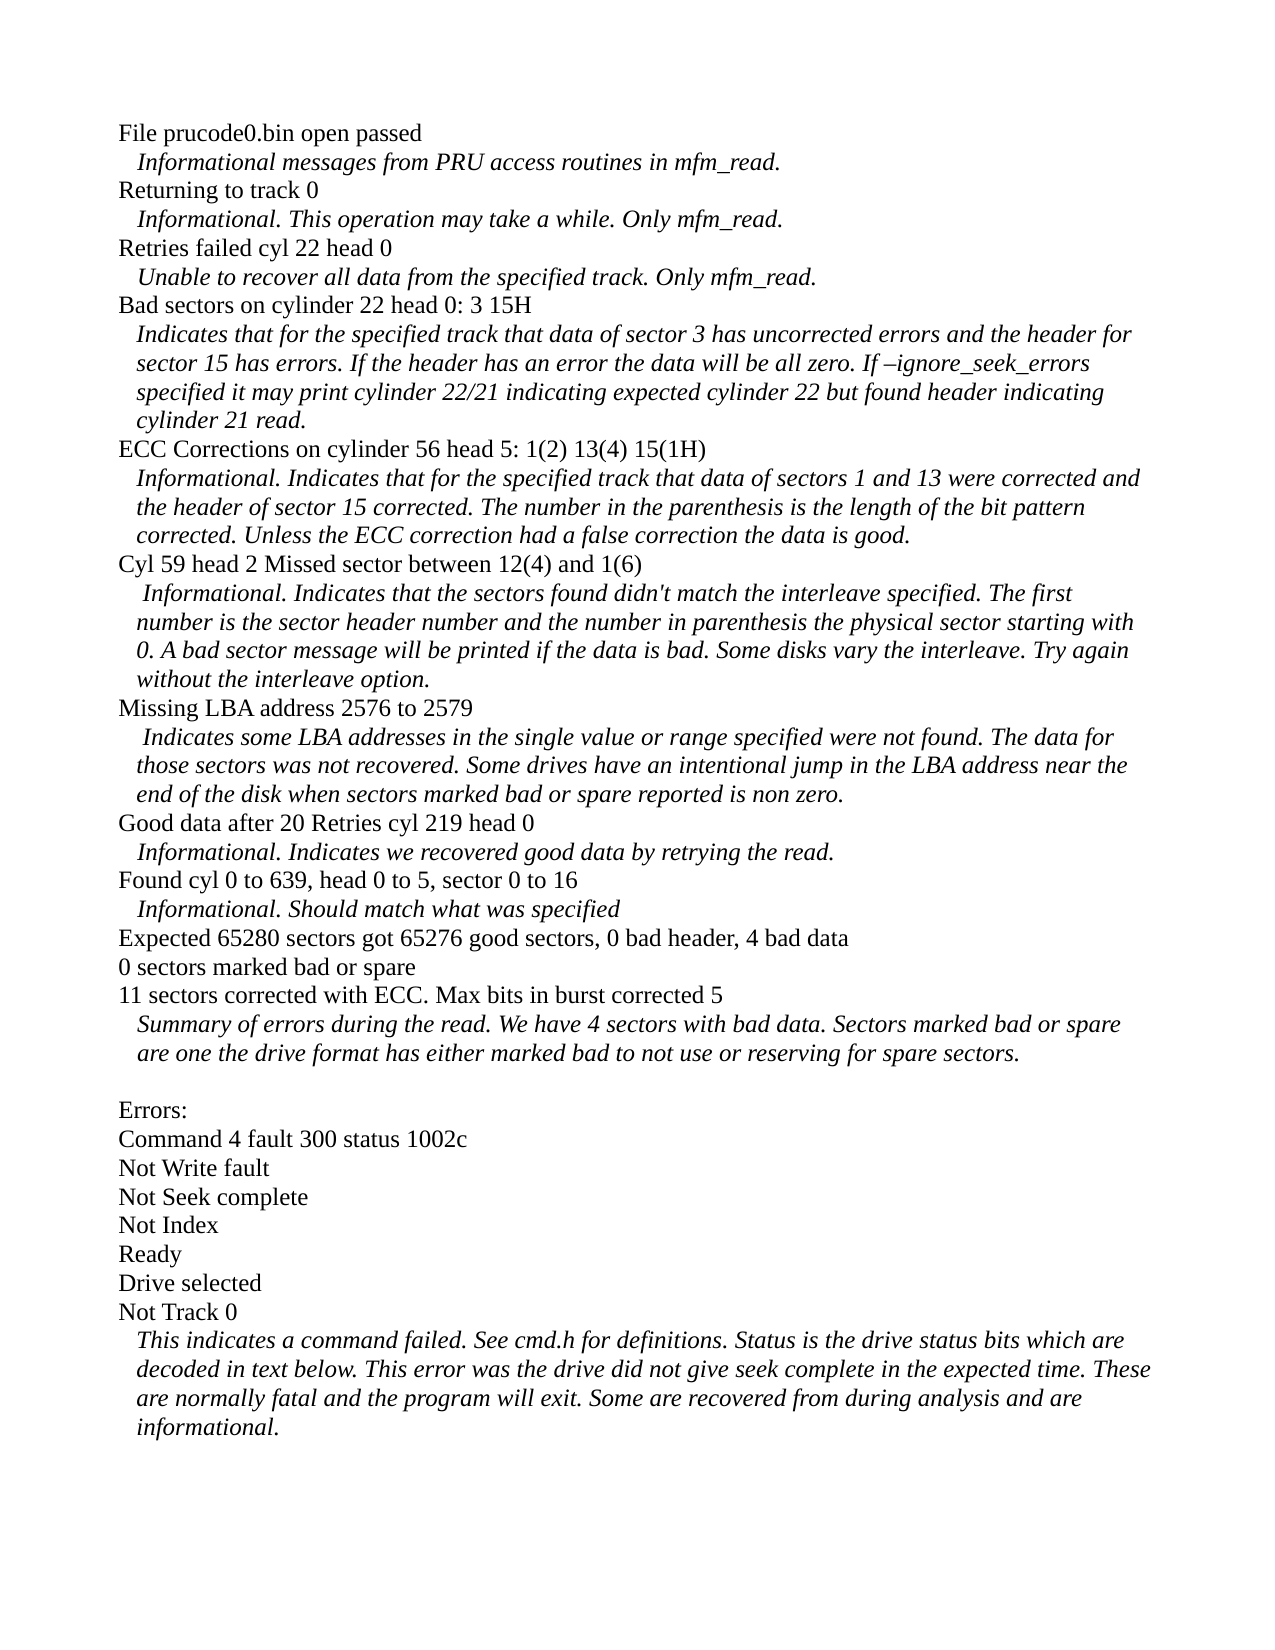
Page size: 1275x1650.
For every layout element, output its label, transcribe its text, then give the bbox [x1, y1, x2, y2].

text Retries failed cyl 22 head 0 [118, 233, 1157, 262]
text Informational. Should match what was specified [118, 894, 1157, 923]
text Missing LBA address 2576 to 2579 [118, 693, 1157, 722]
text Not Write fault [118, 1153, 1157, 1182]
text Bad sectors on cylinder 22 head 0: 3 15H [118, 291, 1157, 319]
text ECC Corrections on cylinder 56 head 5: 1(2) 13(4) 15(1H) [118, 434, 1157, 463]
text Good data after 20 Retries cyl 219 head 0 [118, 808, 1157, 837]
text Cyl 59 head 2 Missed sector between 12(4) and 1(6) [118, 549, 1157, 578]
text Indicates that for the specified track that data of sector 3 has uncorrected errors and the header for sector 15 has errors. If the header has an error the data will be all zero. If –ignore_seek_errors specified it may print cylinder 22/21 indicating expected cylinder 22 but found header indicating cylinder 21 read. [136, 319, 1157, 434]
text Indicates some LBA addresses in the single value or range specified were not found. The data for those sectors was not recovered. Some drives have an intentional jump in the LBA address near the end of the disk when sectors marked bad or spare reported is non zero. [136, 722, 1157, 808]
text Found cyl 0 to 639, head 0 to 5, sector 0 to 16 [118, 866, 1157, 894]
text File prucode0.bin open passed [118, 118, 1157, 147]
text Informational. Indicates that for the specified track that data of sectors 1 and 13 were corrected and the header of sector 15 corrected. The number in the parenthesis is the length of the bit pattern corrected. Unless the ECC correction had a false correction the data is good. [136, 463, 1157, 549]
text Ready [118, 1239, 1157, 1268]
text Unable to recover all data from the specified track. Only mfm_read. [118, 262, 1157, 291]
text Summary of errors during the read. We have 4 sectors with bad data. Sectors marked bad or spare are one the drive format has either marked bad to not use or reserving for spare sectors. [137, 1009, 1157, 1067]
text Not Seek complete [118, 1182, 1157, 1211]
text Informational messages from PRU access routines in mfm_read. [118, 147, 1157, 176]
text Informational. This operation may take a while. Only mfm_read. [118, 204, 1157, 233]
text Not Index [118, 1211, 1157, 1239]
text Errors: [118, 1096, 1157, 1124]
text Informational. Indicates we recovered good data by retrying the read. [118, 837, 1157, 866]
text Drive selected [118, 1268, 1157, 1297]
text Expected 65280 sectors got 65276 good sectors, 0 bad header, 4 bad data [118, 923, 1157, 952]
text Not Track 0 [118, 1297, 1157, 1326]
text Returning to track 0 [118, 176, 1157, 204]
text Command 4 fault 300 status 1002c [118, 1124, 1157, 1153]
text Informational. Indicates that the sectors found didn't match the interleave specified. The first number is the sector header number and the number in parenthesis the physical sector starting with 0. A bad sector message will be printed if the data is bad. Some disks vary the interleave. Try again without the interleave option. [136, 578, 1157, 693]
text 0 sectors marked bad or spare [118, 952, 1157, 981]
text This indicates a command failed. See cmd.h for definitions. Status is the drive status bits which are decoded in text below. This error was the drive did not give seek complete in the expected time. These are normally fatal and the program will exit. Some are recovered from during analysis and are informational. [136, 1326, 1157, 1441]
text 11 sectors corrected with ECC. Max bits in burst corrected 5 [118, 981, 1157, 1009]
